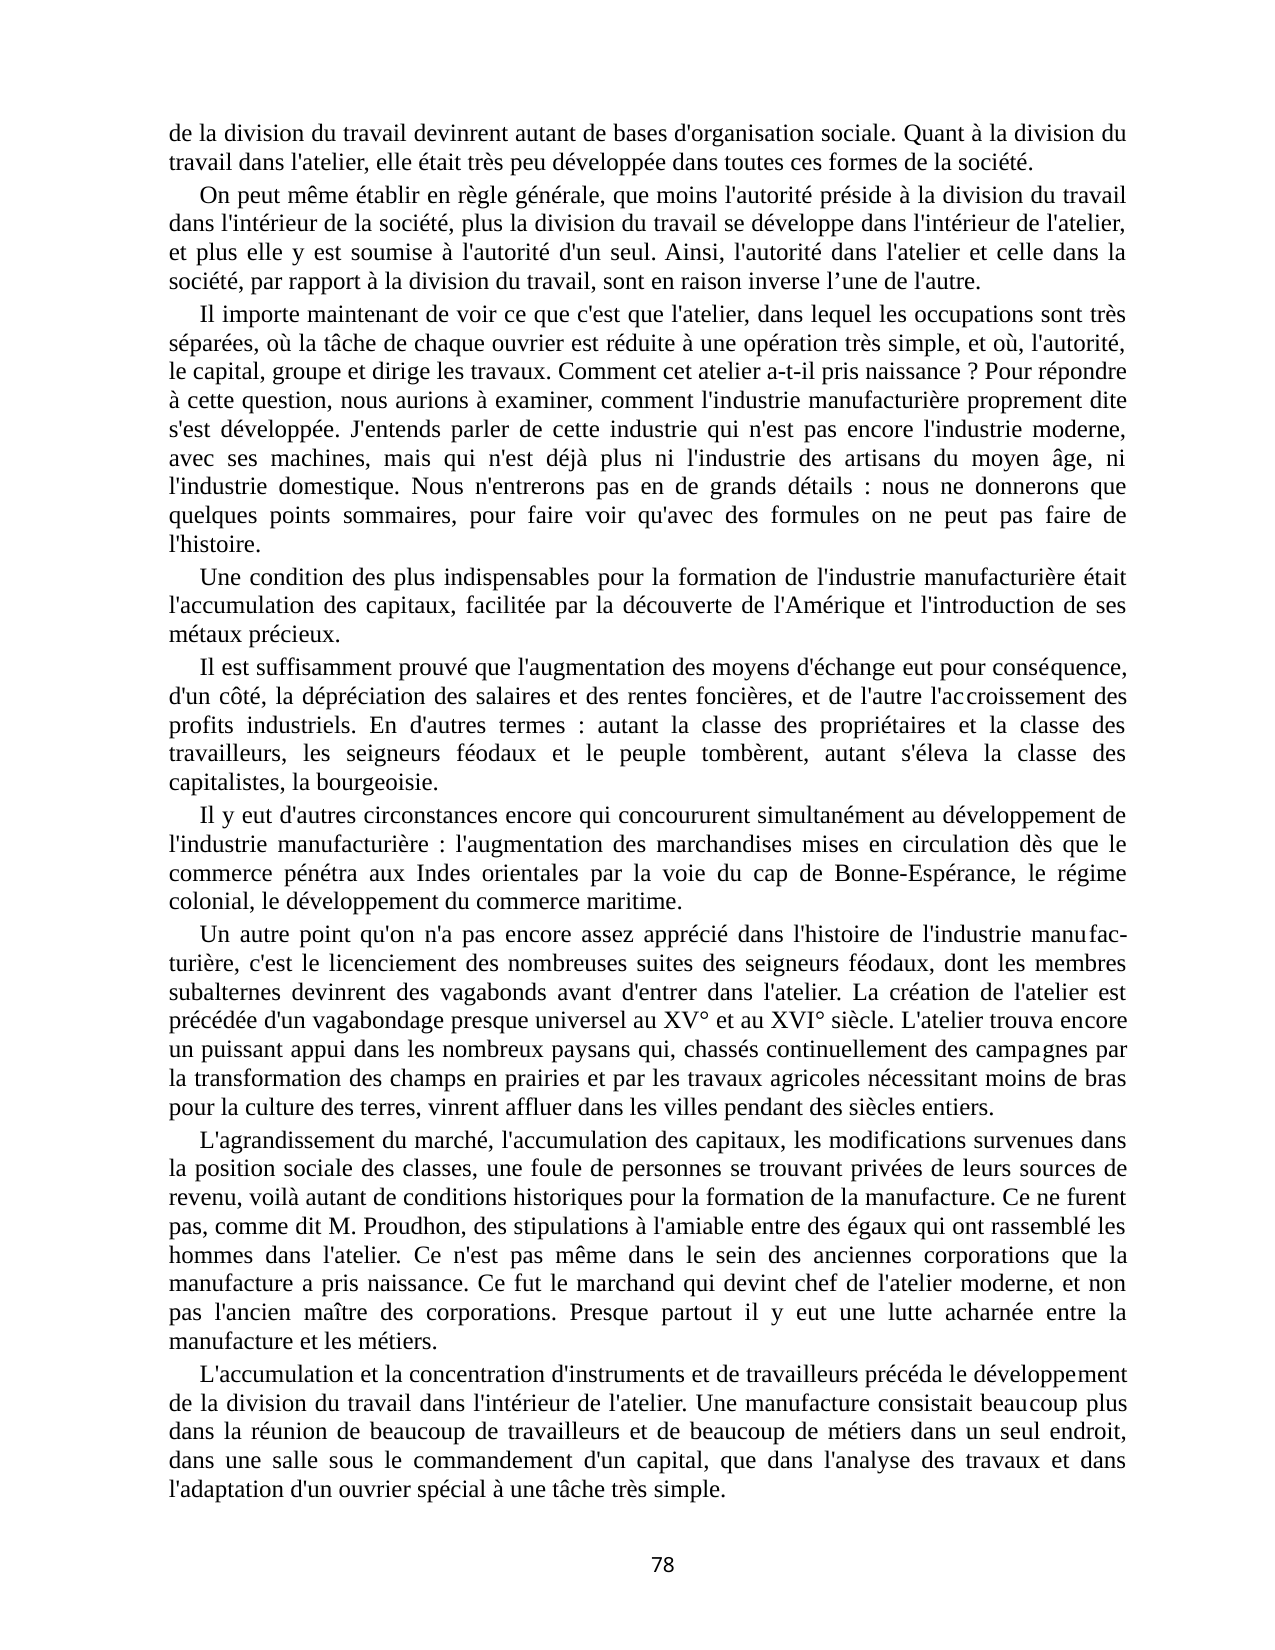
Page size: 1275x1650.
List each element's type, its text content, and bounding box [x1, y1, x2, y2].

text Il importe maintenant de voir ce que c'est que l'atelier, dans lequel les occupations sont très séparées, où la tâche de chaque ouvrier est réduite à une opération très simple, et où, l'autorité, le capital, groupe et dirige les travaux. Comment cet atelier a-t-il pris naissance ? Pour répondre à cette question, nous aurions à examiner, comment l'in­dus­trie manufacturière proprement dite s'est développée. J'entends parler de cette industrie qui n'est pas encore l'industrie moderne, avec ses machines, mais qui n'est déjà plus ni l'industrie des artisans du moyen âge, ni l'industrie domestique. Nous n'entrerons pas en de grands détails : nous ne donnerons que quelques points sommaires, pour faire voir qu'avec des formules on ne peut pas faire de l'histoire. [168, 299, 1127, 558]
text L'agrandissement du marché, l'accumulation des capitaux, les modifications survenues dans la position sociale des classes, une foule de personnes se trouvant privées de leurs sour­ces de revenu, voilà autant de conditions historiques pour la formation de la manufacture. Ce ne furent pas, comme dit M. Proudhon, des stipulations à l'amiable entre des égaux qui ont rassemblé les hommes dans l'atelier. Ce n'est pas même dans le sein des anciennes corpora­tions que la manufacture a pris naissance. Ce fut le marchand qui devint chef de l'atelier moderne, et non pas l'ancien maître des corporations. Presque partout il y eut une lutte acharnée entre la manufacture et les métiers. [168, 1125, 1127, 1355]
text Une condition des plus indispensables pour la formation de l'industrie manufacturière était l'accumulation des capitaux, facilitée par la découverte de l'Amérique et l'introduction de ses métaux précieux. [168, 562, 1127, 648]
text de la division du travail devinrent autant de bases d'organisation sociale. Quant à la division du travail dans l'atelier, elle était très peu développée dans toutes ces formes de la société. [168, 118, 1127, 176]
text L'accumulation et la concentration d'instruments et de travailleurs précéda le développe­ment de la division du travail dans l'intérieur de l'atelier. Une manufacture consistait beau­coup plus dans la réunion de beaucoup de travailleurs et de beaucoup de métiers dans un seul endroit, dans une salle sous le commandement d'un capital, que dans l'analyse des travaux et dans l'adaptation d'un ouvrier spécial à une tâche très simple. [168, 1359, 1127, 1503]
text Il y eut d'autres circonstances encore qui concoururent simultanément au développement de l'industrie manufacturière : l'augmentation des marchandises mises en circulation dès que le commerce pénétra aux Indes orientales par la voie du cap de Bonne-Espérance, le régime colonial, le développement du commerce maritime. [168, 800, 1127, 915]
text Un autre point qu'on n'a pas encore assez apprécié dans l'histoire de l'industrie manu­fac­turière, c'est le licenciement des nombreuses suites des seigneurs féodaux, dont les membres subalternes devinrent des vagabonds avant d'entrer dans l'atelier. La création de l'atelier est précédée d'un vagabondage presque universel au XV° et au XVI° siècle. L'atelier trouva en­co­re un puissant appui dans les nombreux paysans qui, chassés continuellement des campa­gnes par la transformation des champs en prairies et par les travaux agricoles nécessitant moins de bras pour la culture des terres, vinrent affluer dans les villes pendant des siècles entiers. [168, 919, 1127, 1121]
text On peut même établir en règle générale, que moins l'autorité préside à la division du travail dans l'intérieur de la société, plus la division du travail se développe dans l'intérieur de l'atelier, et plus elle y est soumise à l'autorité d'un seul. Ainsi, l'autorité dans l'atelier et celle dans la société, par rapport à la division du travail, sont en raison inverse l’une de l'autre. [168, 180, 1127, 295]
text Il est suffisamment prouvé que l'augmentation des moyens d'échange eut pour consé­quen­ce, d'un côté, la dépréciation des salaires et des rentes foncières, et de l'autre l'ac­crois­se­ment des profits industriels. En d'autres termes : autant la classe des propriétaires et la classe des travailleurs, les seigneurs féodaux et le peuple tombèrent, autant s'éleva la classe des capitalistes, la bourgeoisie. [168, 652, 1127, 796]
